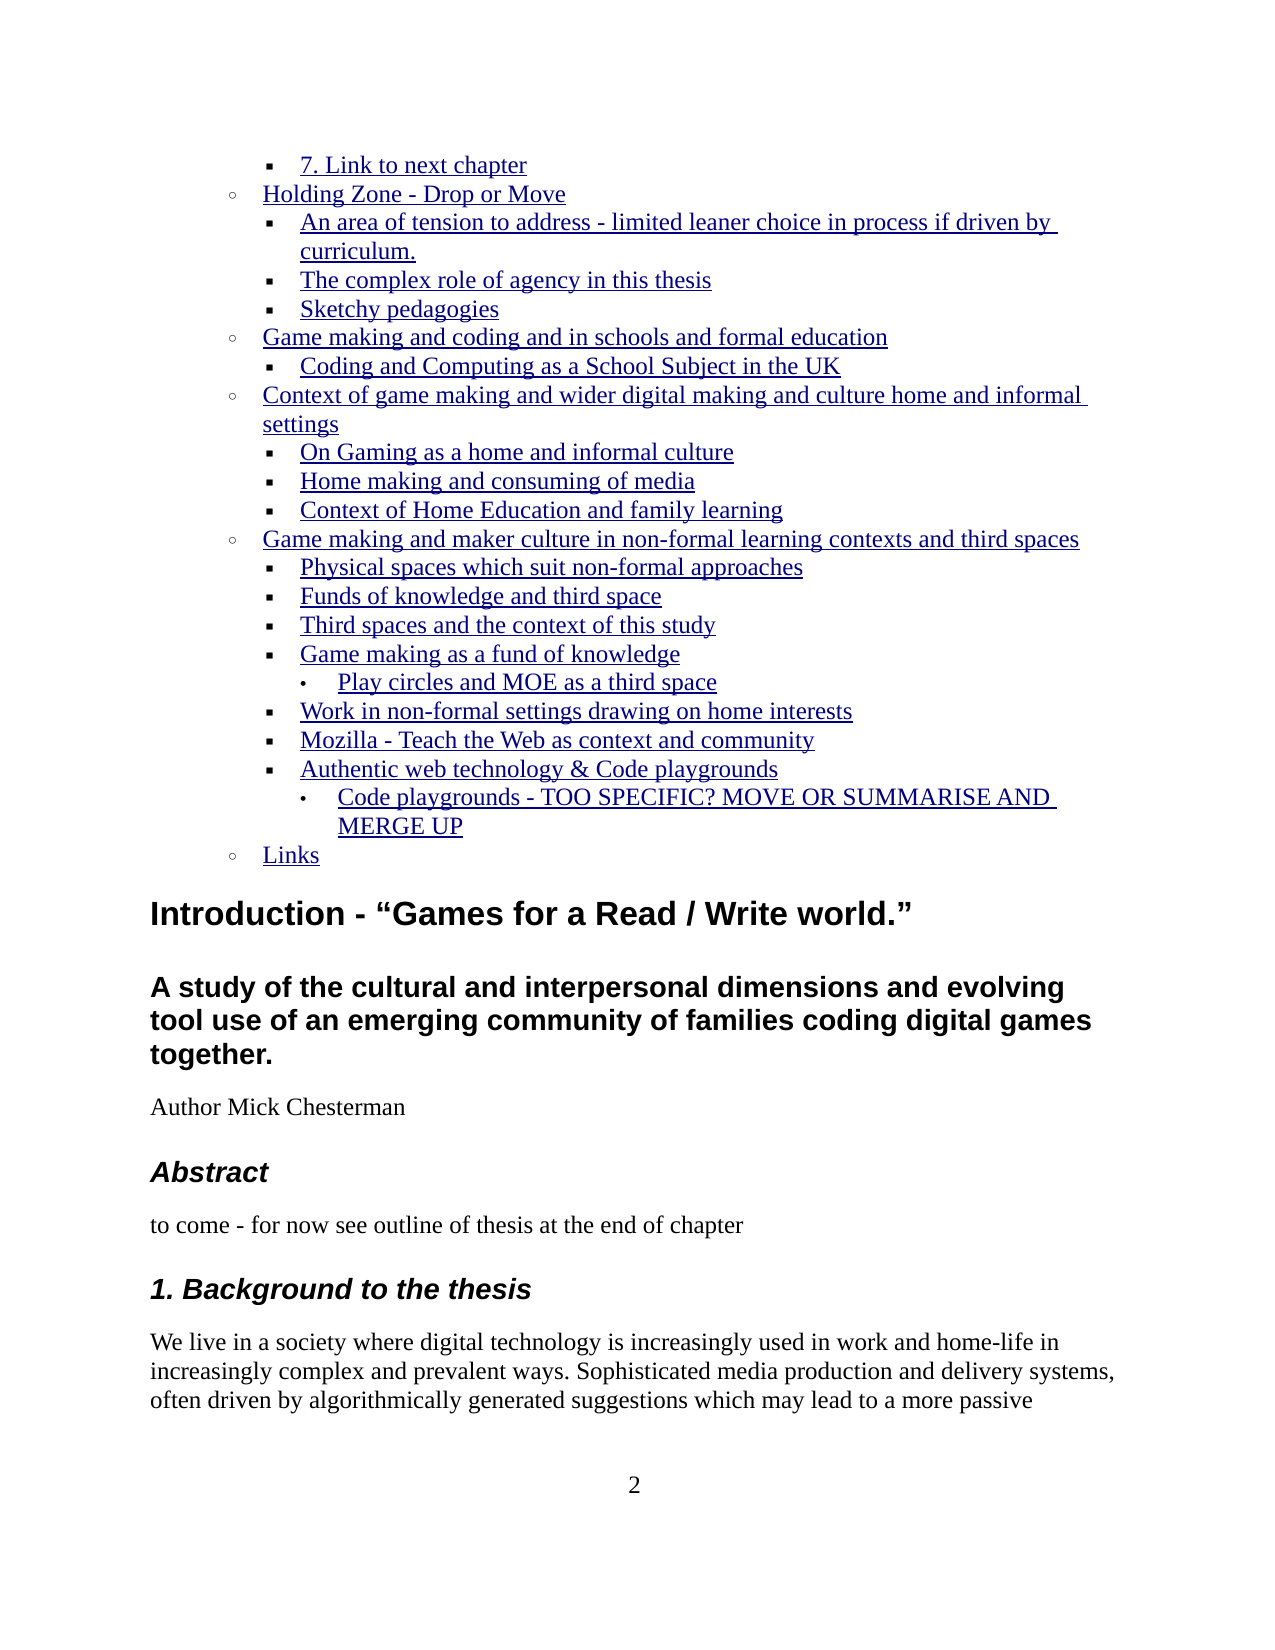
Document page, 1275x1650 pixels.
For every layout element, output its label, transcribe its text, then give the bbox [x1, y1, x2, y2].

list An area of tension to address - limited leaner choice in process if driven by curriculum. [262, 207, 1125, 265]
text We live in a society where digital technology is increasingly used in work and home-life in increasingly complex and prevalent ways. Sophisticated media production and delivery systems, often driven by algorithmically generated suggestions which may lead to a more passive [150, 1327, 1125, 1414]
subtitle A study of the cultural and interpersonal dimensions and evolving tool use of an emerging community of families coding digital games together. [150, 970, 1125, 1071]
list Work in non-formal settings drawing on home interests [262, 696, 1125, 725]
list The complex role of agency in this thesis [262, 265, 1125, 294]
list Holding Zone - Drop or Move [225, 179, 1125, 207]
list Context of Home Education and family learning [262, 495, 1125, 524]
list Game making as a fund of knowledge [262, 639, 1125, 667]
list Code playgrounds - TOO SPECIFIC? MOVE OR SUMMARISE AND MERGE UP [300, 782, 1125, 840]
list Play circles and MOE as a third space [300, 667, 1125, 696]
list Game making and coding and in schools and formal education [225, 322, 1125, 351]
list Mozilla - Teach the Web as context and community [262, 725, 1125, 754]
list Links [225, 840, 1125, 869]
list Third spaces and the context of this study [262, 610, 1125, 639]
list Coding and Computing as a School Subject in the UK [262, 351, 1125, 380]
list Physical spaces which suit non-formal approaches [262, 552, 1125, 581]
list On Gaming as a home and informal culture [262, 437, 1125, 466]
list Game making and maker culture in non-formal learning contexts and third spaces [225, 524, 1125, 552]
subtitle Abstract [150, 1155, 1125, 1188]
list Funds of knowledge and third space [262, 581, 1125, 610]
text Author Mick Chesterman [150, 1092, 1125, 1121]
list Home making and consuming of media [262, 466, 1125, 495]
list Sketchy pedagogies [262, 294, 1125, 322]
list 7. Link to next chapter [262, 150, 1125, 179]
text to come - for now see outline of thesis at the end of chapter [150, 1210, 1125, 1238]
subtitle Introduction - “Games for a Read / Write world.” [150, 894, 1125, 932]
list Context of game making and wider digital making and culture home and informal settings [225, 380, 1125, 437]
subtitle 1. Background to the thesis [150, 1272, 1125, 1306]
list Authentic web technology & Code playgrounds [262, 754, 1125, 782]
